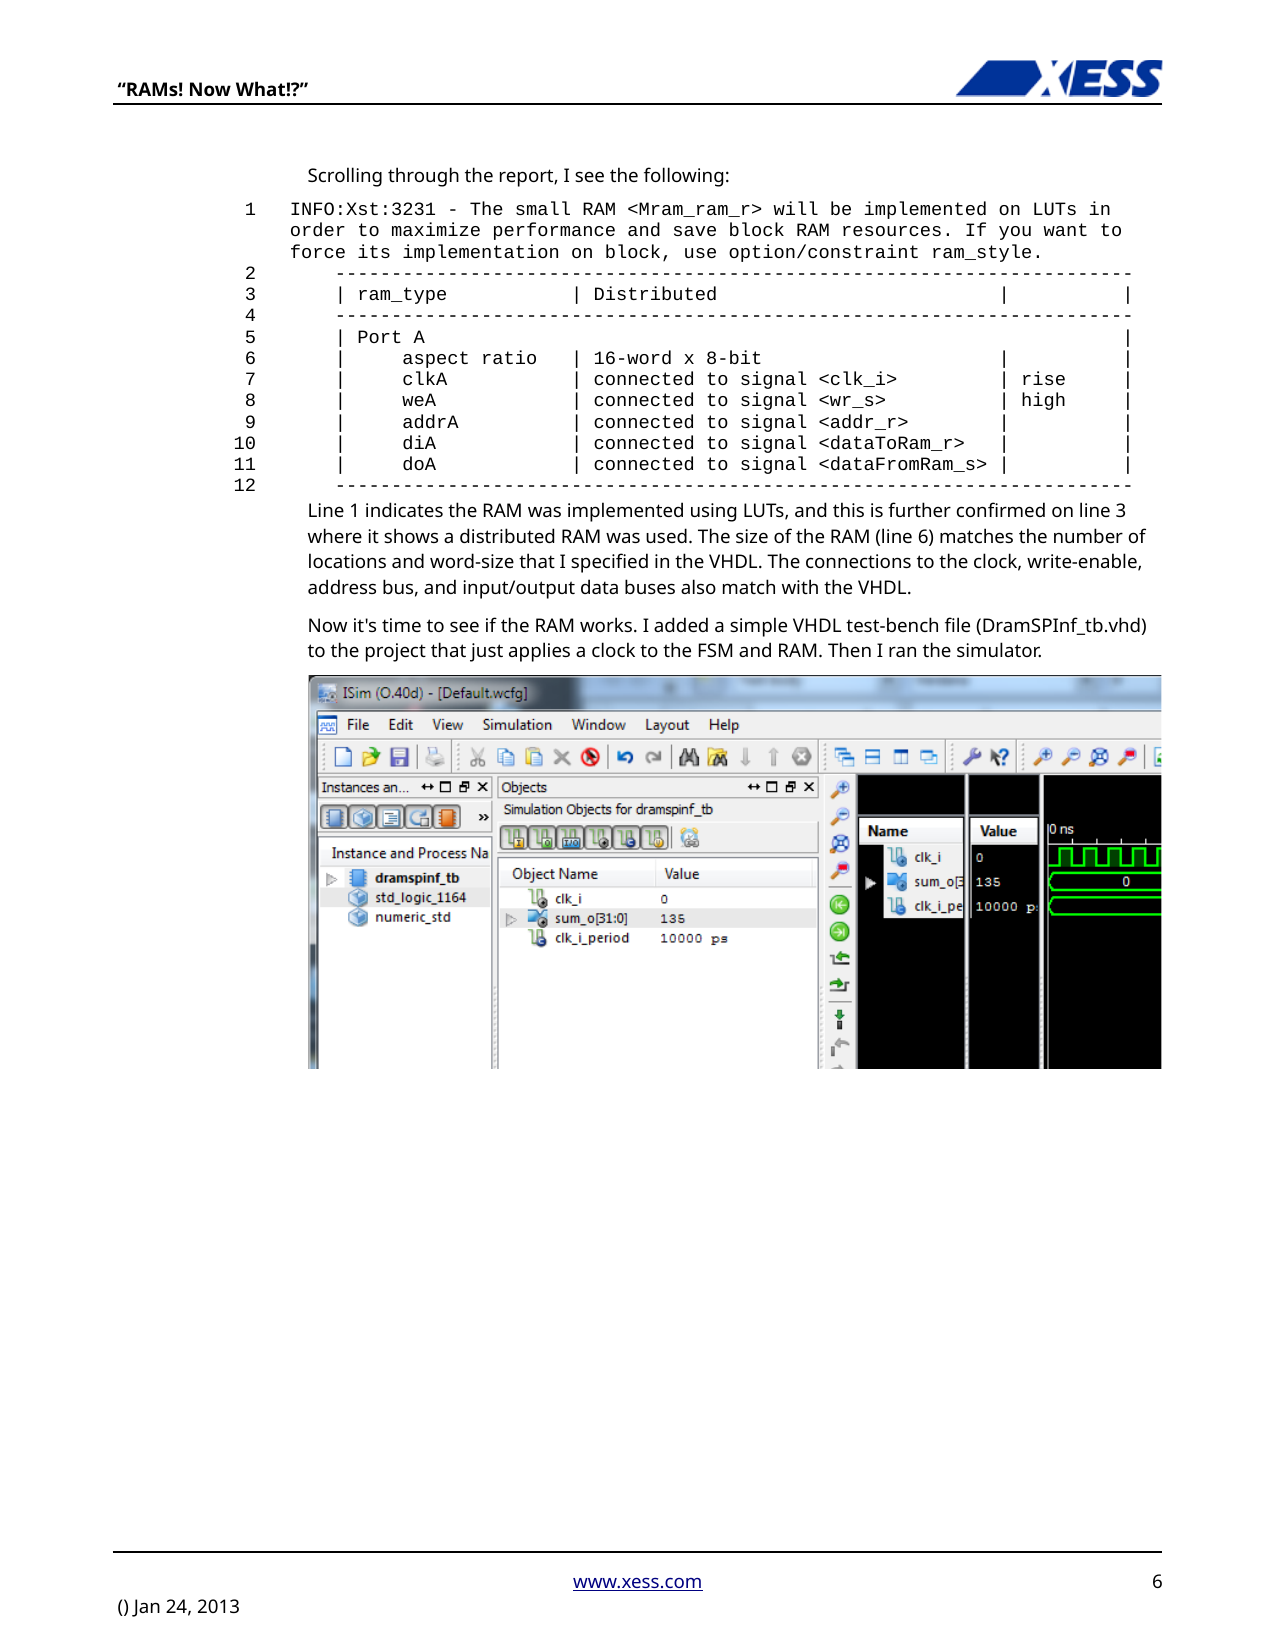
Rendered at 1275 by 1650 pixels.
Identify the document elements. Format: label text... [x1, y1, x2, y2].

list ----------------------------------------------------------------------- [289, 476, 1162, 497]
picture [308, 675, 1162, 1069]
list | aspect ratio | 16-word x 8-bit | | [289, 349, 1162, 370]
list ----------------------------------------------------------------------- [289, 306, 1162, 327]
list | diA | connected to signal <dataToRam_r> | | [289, 434, 1162, 455]
text Line 1 indicates the RAM was implemented using LUTs, and this is further confirmed on line 3 where it shows a distributed RAM was used. The size of the RAM (line 6) matches the number of locations and word-size that I specified in the VHDL. The connections to the clock, write-enable, address bus, and input/output data buses also match with the VHDL. [307, 497, 1162, 599]
text Now it's time to see if the RAM works. I added a simple VHDL test-bench file (DramSPInf_tb.vhd) to the project that just applies a clock to the FSM and RAM. Then I ran the simulator. [307, 612, 1162, 663]
list | weA | connected to signal <wr_s> | high | [289, 391, 1162, 412]
list ----------------------------------------------------------------------- [289, 264, 1162, 285]
picture [955, 60, 1163, 97]
list INFO:Xst:3231 - The small RAM <Mram_ram_r> will be implemented on LUTs in order to maximize performance and save block RAM resources. If you want to force its implementation on block, use option/constraint ram_style. [289, 200, 1162, 264]
list | doA | connected to signal <dataFromRam_s> | | [289, 455, 1162, 476]
list | ram_type | Distributed | | [289, 285, 1162, 306]
list | addrA | connected to signal <addr_r> | | [289, 412, 1162, 434]
text Scrolling through the report, I see the following: [307, 162, 1162, 187]
list | clkA | connected to signal <clk_i> | rise | [289, 370, 1162, 391]
list | Port A | [289, 327, 1162, 349]
